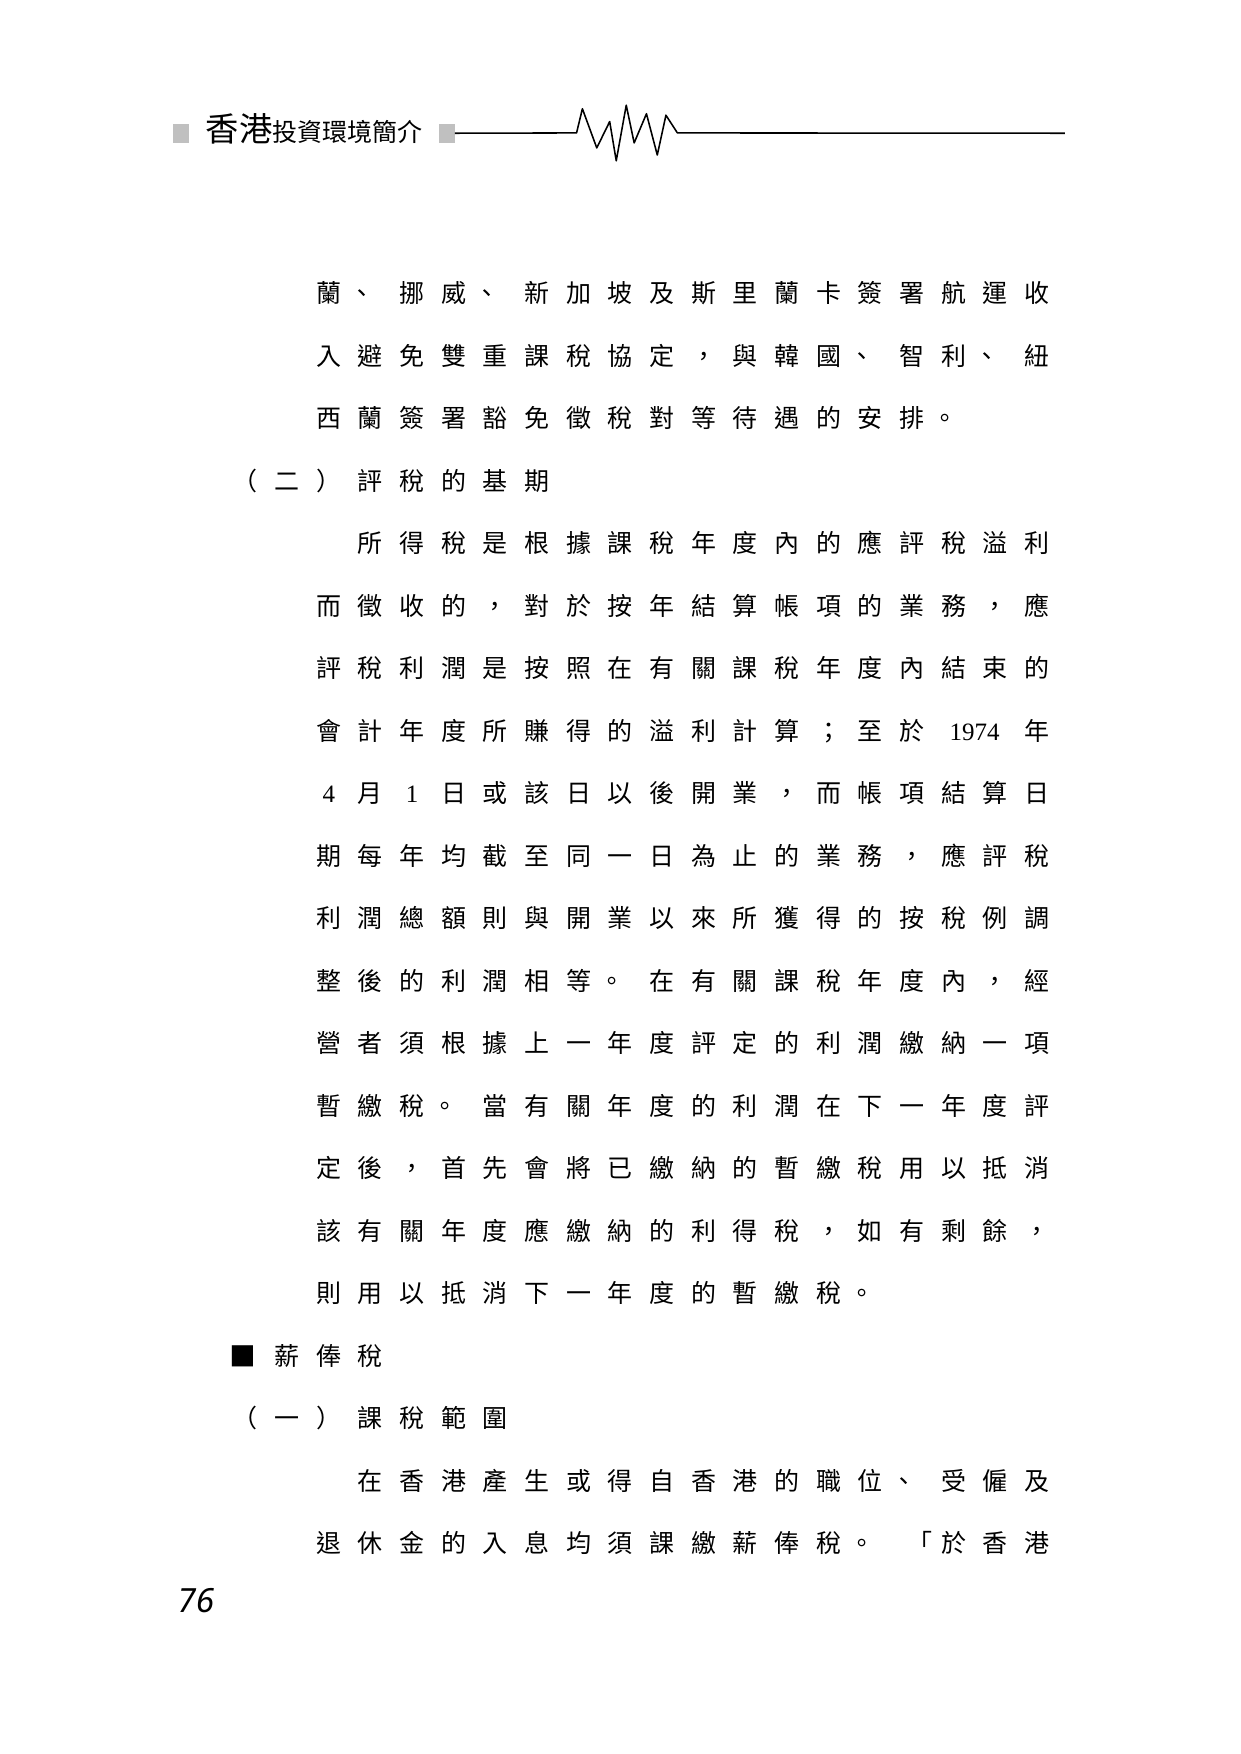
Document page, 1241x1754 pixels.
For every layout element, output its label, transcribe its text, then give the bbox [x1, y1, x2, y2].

text （二）評稅的基期 [207, 438, 1058, 500]
text 蘭、挪威、新加坡及斯里蘭卡簽署航運收入避免雙重課稅協定，與韓國、智利、紐西蘭簽署豁免徵稅對等待遇的安排。 [281, 250, 1058, 438]
text 所得稅是根據課稅年度內的應評稅溢利而徵收的，對於按年結算帳項的業務，應評稅利潤是按照在有關課稅年度內結束的會計年度所賺得的溢利計算；至於1974年4月1日或該日以後開業，而帳項結算日期每年均截至同一日為止的業務，應評稅利潤總額則與開業以來所獲得的按稅例調整後的利潤相等。在有關課稅年度內，經營者須根據上一年度評定的利潤繳納一項暫繳稅。當有關年度的利潤在下一年度評定後，首先會將已繳納的暫繳稅用以抵消該有關年度應繳納的利得稅，如有剩餘，則用以抵消下一年度的暫繳稅。 [281, 500, 1058, 1313]
text （一）課稅範圍 [207, 1375, 1058, 1438]
text 在香港產生或得自香港的職位、受僱及退休金的入息均須課繳薪俸稅。「於香港 [281, 1438, 1058, 1563]
text 薪俸稅 [207, 1313, 1058, 1375]
